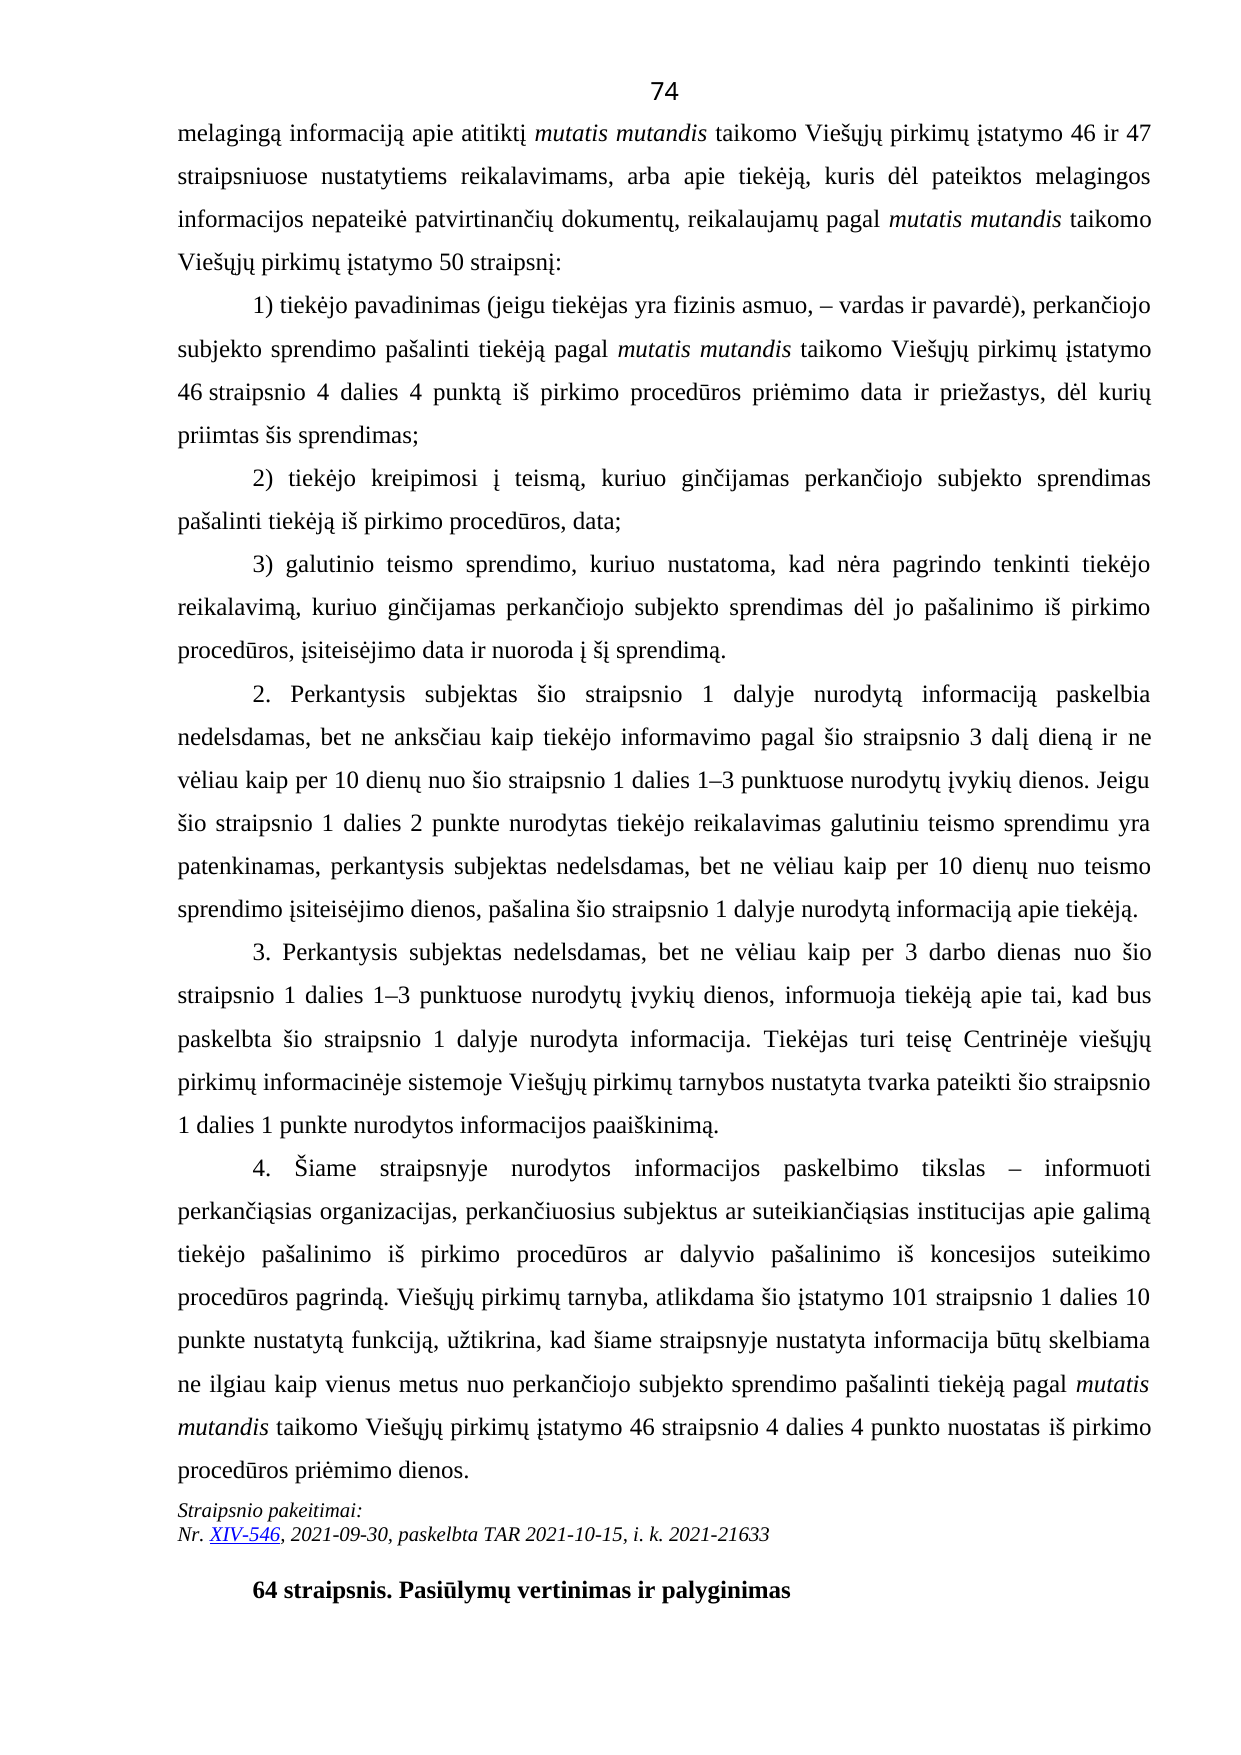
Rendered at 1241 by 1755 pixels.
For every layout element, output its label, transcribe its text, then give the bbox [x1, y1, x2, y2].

text 3) galutinio teismo sprendimo, kuriuo nustatoma, kad nėra pagrindo tenkinti tiekėjo reikalavimą, kuriuo ginčijamas perkančiojo subjekto sprendimas dėl jo pašalinimo iš pirkimo procedūros, įsiteisėjimo data ir nuoroda į šį sprendimą. [177, 549, 1152, 664]
text 2. Perkantysis subjektas šio straipsnio 1 dalyje nurodytą informaciją paskelbia nedelsdamas, bet ne anksčiau kaip tiekėjo informavimo pagal šio straipsnio 3 dalį dieną ir ne vėliau kaip per 10 dienų nuo šio straipsnio 1 dalies 1–3 punktuose nurodytų įvykių dienos. Jeigu šio straipsnio 1 dalies 2 punkte nurodytas tiekėjo reikalavimas galutiniu teismo sprendimu yra patenkinamas, perkantysis subjektas nedelsdamas, bet ne vėliau kaip per 10 dienų nuo teismo sprendimo įsiteisėjimo dienos, pašalina šio straipsnio 1 dalyje nurodytą informaciją apie tiekėją. [177, 679, 1152, 923]
text melagingą informaciją apie atitiktį mutatis mutandis taikomo Viešųjų pirkimų įstatymo 46 ir 47 straipsniuose nustatytiems reikalavimams, arba apie tiekėją, kuris dėl pateiktos melagingos informacijos nepateikė patvirtinančių dokumentų, reikalaujamų pagal mutatis mutandis taikomo Viešųjų pirkimų įstatymo 50 straipsnį: [177, 118, 1152, 276]
text 64 straipsnis. Pasiūlymų vertinimas ir palyginimas [177, 1575, 1152, 1604]
text Straipsnio pakeitimai: [177, 1498, 1152, 1522]
text Nr. XIV-546, 2021-09-30, paskelbta TAR 2021-10-15, i. k. 2021-21633 [177, 1522, 1152, 1546]
text 3. Perkantysis subjektas nedelsdamas, bet ne vėliau kaip per 3 darbo dienas nuo šio straipsnio 1 dalies 1–3 punktuose nurodytų įvykių dienos, informuoja tiekėją apie tai, kad bus paskelbta šio straipsnio 1 dalyje nurodyta informacija. Tiekėjas turi teisę Centrinėje viešųjų pirkimų informacinėje sistemoje Viešųjų pirkimų tarnybos nustatyta tvarka pateikti šio straipsnio 1 dalies 1 punkte nurodytos informacijos paaiškinimą. [177, 937, 1152, 1139]
text 4. Šiame straipsnyje nurodytos informacijos paskelbimo tikslas – informuoti perkančiąsias organizacijas, perkančiuosius subjektus ar suteikiančiąsias institucijas apie galimą tiekėjo pašalinimo iš pirkimo procedūros ar dalyvio pašalinimo iš koncesijos suteikimo procedūros pagrindą. Viešųjų pirkimų tarnyba, atlikdama šio įstatymo 101 straipsnio 1 dalies 10 punkte nustatytą funkciją, užtikrina, kad šiame straipsnyje nustatyta informacija būtų skelbiama ne ilgiau kaip vienus metus nuo perkančiojo subjekto sprendimo pašalinti tiekėją pagal mutatis mutandis taikomo Viešųjų pirkimų įstatymo 46 straipsnio 4 dalies 4 punkto nuostatas iš pirkimo procedūros priėmimo dienos. [177, 1153, 1152, 1484]
text 2) tiekėjo kreipimosi į teismą, kuriuo ginčijamas perkančiojo subjekto sprendimas pašalinti tiekėją iš pirkimo procedūros, data; [177, 463, 1152, 535]
text 1) tiekėjo pavadinimas (jeigu tiekėjas yra fizinis asmuo, – vardas ir pavardė), perkančiojo subjekto sprendimo pašalinti tiekėją pagal mutatis mutandis taikomo Viešųjų pirkimų įstatymo 46 straipsnio 4 dalies 4 punktą iš pirkimo procedūros priėmimo data ir priežastys, dėl kurių priimtas šis sprendimas; [177, 291, 1152, 449]
